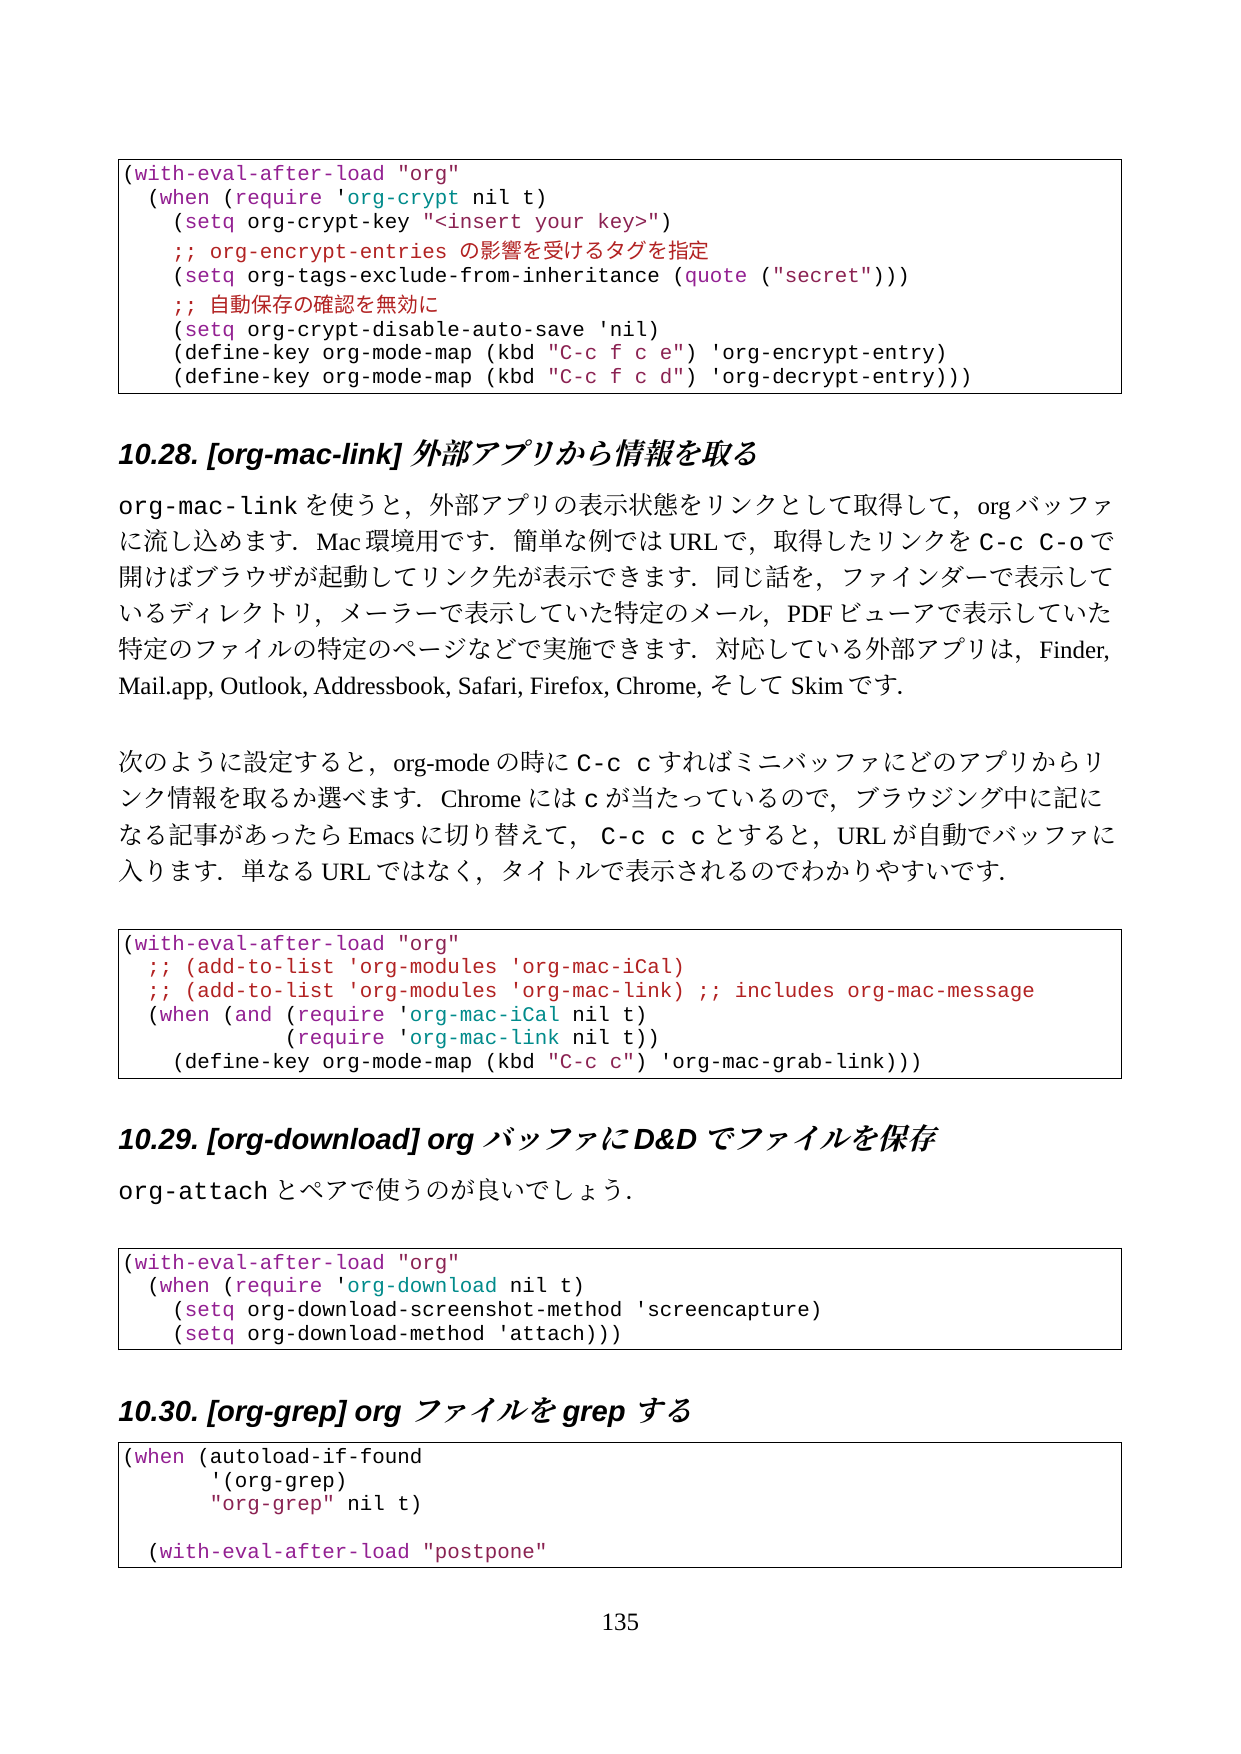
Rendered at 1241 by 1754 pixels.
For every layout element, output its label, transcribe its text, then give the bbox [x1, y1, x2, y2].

text (require 'org-mac-link nil t)) [119, 1023, 1121, 1047]
text (setq org-download-method 'attach))) [119, 1319, 1121, 1349]
text ;; 自動保存の確認を無効に [119, 284, 1121, 315]
text "org-grep" nil t) [119, 1489, 1121, 1513]
subtitle [org-mac-link] 外部アプリから情報を取る [118, 431, 1122, 473]
text (when (and (require 'org-mac-iCal nil t) [119, 1000, 1121, 1023]
subtitle [org-download] org バッファにD&Dでファイルを保存 [118, 1116, 1122, 1158]
text (define-key org-mode-map (kbd "C-c c") 'org-mac-grab-link))) [119, 1047, 1121, 1078]
text (define-key org-mode-map (kbd "C-c f c d") 'org-decrypt-entry))) [119, 362, 1121, 393]
text (with-eval-after-load "org" [119, 1249, 1121, 1272]
text org-mac-link を使うと，外部アプリの表示状態をリンクとして取得して，orgバッファに流し込めます．Mac環境用です．簡単な例ではURLで，取得したリンクを C-c C-o で開けばブラウザが起動してリンク先が表示できます．同じ話を，ファインダーで表示しているディレクトリ，メーラーで表示していた特定のメール，PDFビューアで表示していた特定のファイルの特定のページなどで実施できます．対応している外部アプリは，Finder, Mail.app, Outlook, Addressbook, Safari, Firefox, Chrome, そして Skimです． [118, 485, 1122, 730]
text (with-eval-after-load "org" [119, 930, 1121, 952]
text ;; org-encrypt-entries の影響を受けるタグを指定 [119, 230, 1121, 261]
subtitle [org-grep] org ファイルを grep する [118, 1388, 1122, 1430]
text (setq org-crypt-key "<insert your key>") [119, 207, 1121, 230]
text '(org-grep) [119, 1466, 1121, 1489]
text ;; (add-to-list 'org-modules 'org-mac-iCal) [119, 952, 1121, 976]
text (define-key org-mode-map (kbd "C-c f c e") 'org-encrypt-entry) [119, 338, 1121, 362]
text (with-eval-after-load "org" [119, 160, 1121, 183]
text (setq org-crypt-disable-auto-save 'nil) [119, 315, 1121, 338]
text (when (autoload-if-found [119, 1443, 1121, 1466]
text (setq org-download-screenshot-method 'screencapture) [119, 1295, 1121, 1319]
text (when (require 'org-download nil t) [119, 1272, 1121, 1295]
text (with-eval-after-load "postpone" [119, 1537, 1121, 1567]
text [118, 118, 1122, 147]
text org-attach とペアで使うのが良いでしょう． [118, 1170, 1122, 1235]
text (setq org-tags-exclude-from-inheritance (quote ("secret"))) [119, 261, 1121, 284]
text 次のように設定すると，org-modeの時に C-c c すればミニバッファにどのアプリからリンク情報を取るか選べます．Chrome には c が当たっているので，ブラウジング中に記になる記事があったらEmacsに切り替えて， C-c c c とすると，URLが自動でバッファに入ります．単なるURLではなく，タイトルで表示されるのでわかりやすいです． [118, 743, 1122, 916]
text ;; (add-to-list 'org-modules 'org-mac-link) ;; includes org-mac-message [119, 976, 1121, 1000]
text (when (require 'org-crypt nil t) [119, 183, 1121, 207]
